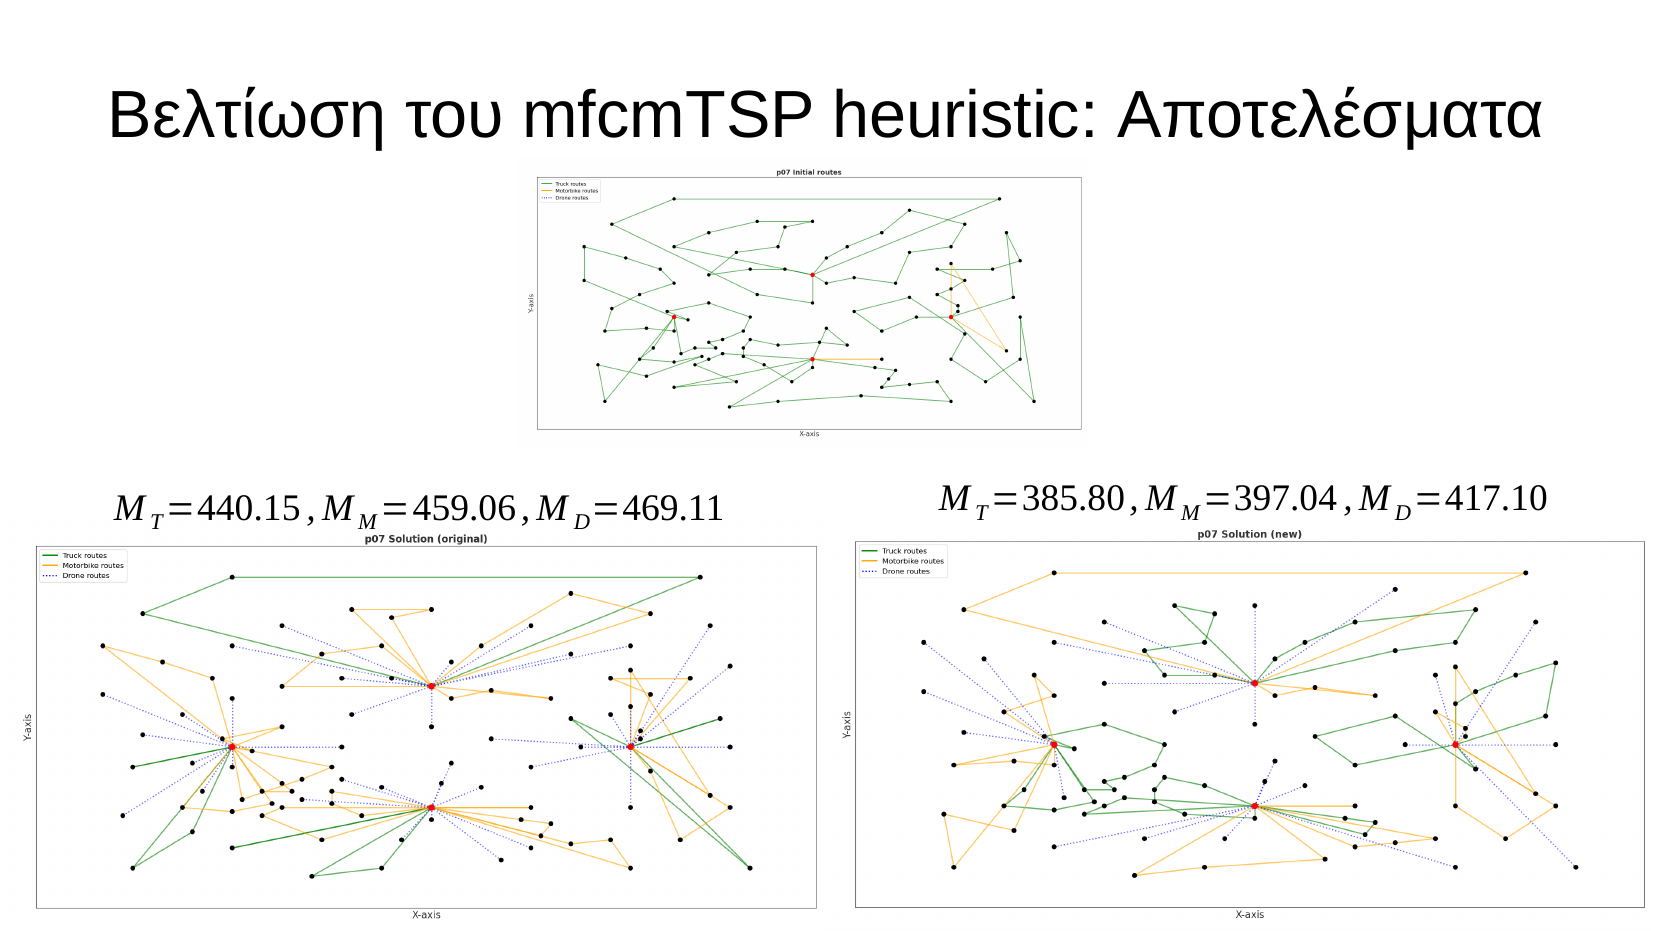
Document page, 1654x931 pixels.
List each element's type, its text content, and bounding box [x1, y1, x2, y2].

picture [516, 157, 1088, 451]
title Βελτίωση του mfcmTSP heuristic: Αποτελέσματα [82, 37, 1571, 193]
picture [6, 512, 1654, 931]
chart [112, 487, 725, 535]
chart [937, 477, 1549, 526]
